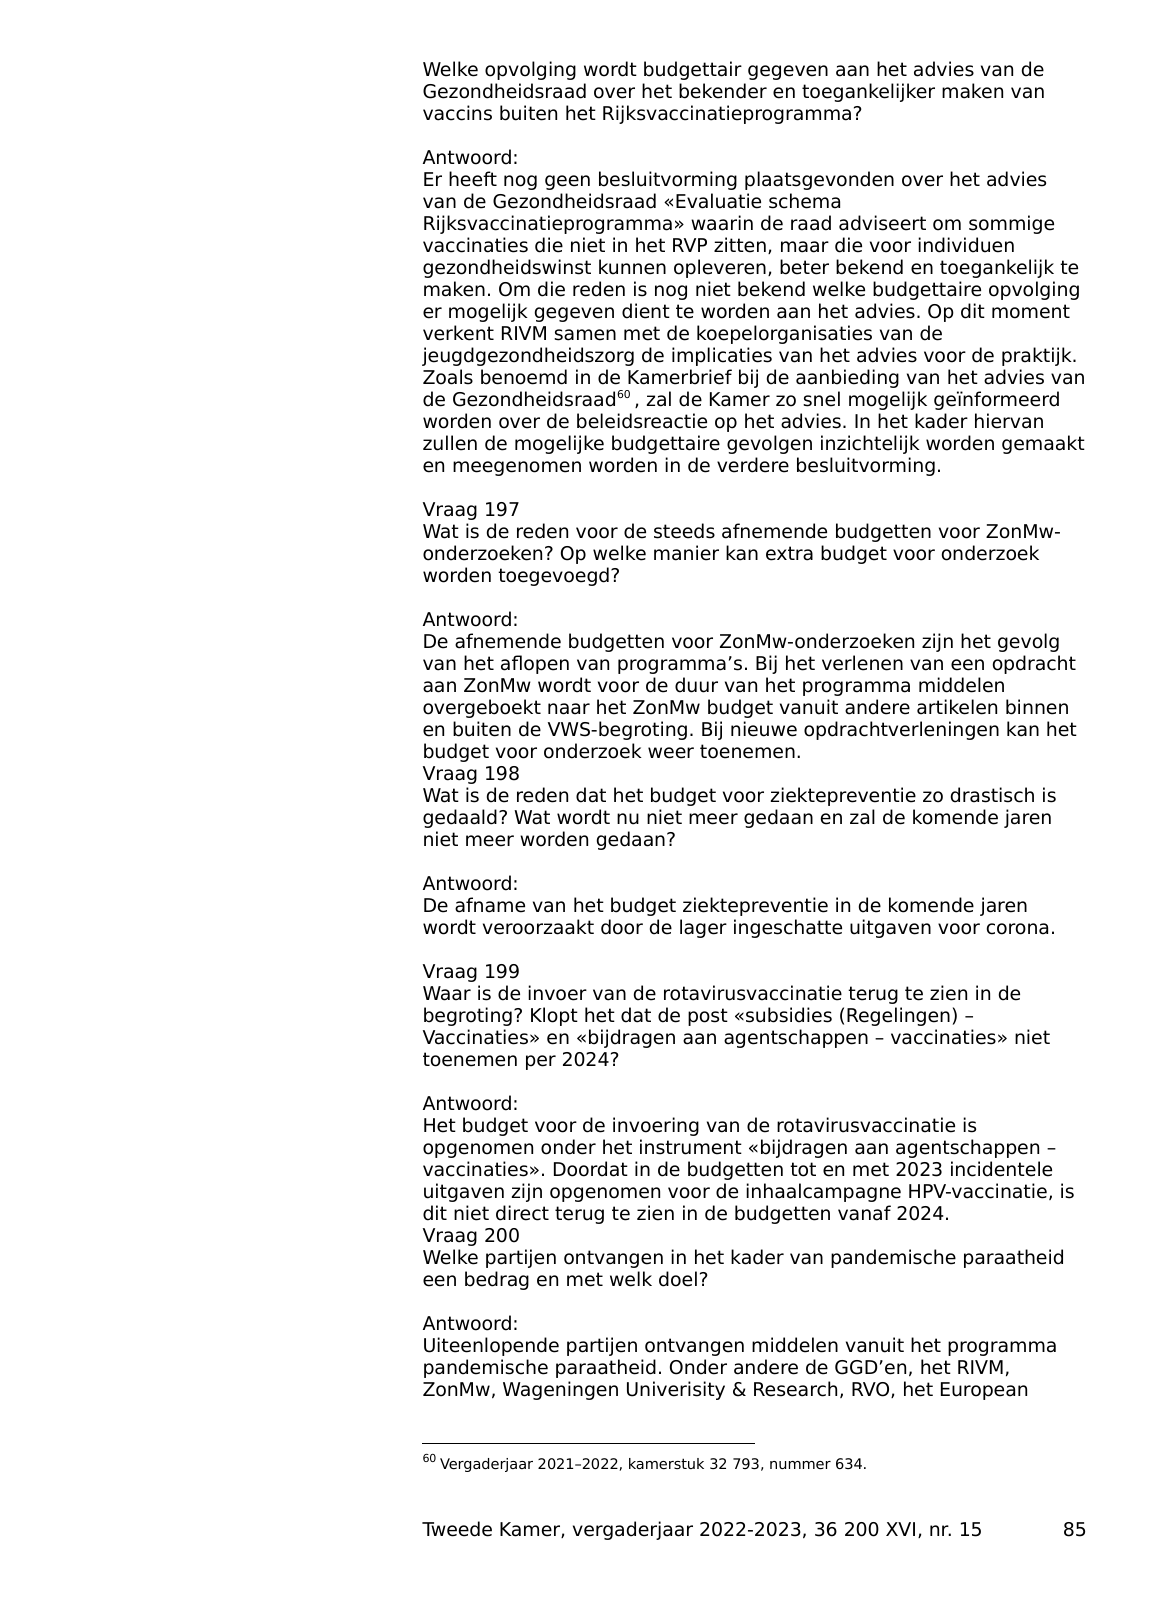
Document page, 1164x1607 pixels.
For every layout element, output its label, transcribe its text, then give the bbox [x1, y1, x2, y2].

text Welke partijen ontvangen in het kader van pandemische paraatheid een bedrag en met welk doel? [422, 1247, 1087, 1291]
text Wat is de reden voor de steeds afnemende budgetten voor ZonMw-onderzoeken? Op welke manier kan extra budget voor onderzoek worden toegevoegd? [422, 521, 1087, 587]
text Vraag 198 [422, 763, 1087, 785]
text Antwoord: [422, 873, 1087, 895]
text Uiteenlopende partijen ontvangen middelen vanuit het programma pandemische paraatheid. Onder andere de GGD’en, het RIVM, ZonMw, Wageningen Univerisity & Research, RVO, het European [422, 1335, 1087, 1401]
text Het budget voor de invoering van de rotavirusvaccinatie is opgenomen onder het instrument «bijdragen aan agentschappen – vaccinaties». Doordat in de budgetten tot en met 2023 incidentele uitgaven zijn opgenomen voor de inhaalcampagne HPV-vaccinatie, is dit niet direct terug te zien in de budgetten vanaf 2024. [422, 1115, 1087, 1225]
text Wat is de reden dat het budget voor ziektepreventie zo drastisch is gedaald? Wat wordt nu niet meer gedaan en zal de komende jaren niet meer worden gedaan? [422, 785, 1087, 851]
text Vraag 200 [422, 1225, 1087, 1247]
text De afnemende budgetten voor ZonMw-onderzoeken zijn het gevolg van het aflopen van programma’s. Bij het verlenen van een opdracht aan ZonMw wordt voor de duur van het programma middelen overgeboekt naar het ZonMw budget vanuit andere artikelen binnen en buiten de VWS-begroting. Bij nieuwe opdrachtverleningen kan het budget voor onderzoek weer toenemen. [422, 631, 1087, 763]
text Antwoord: [422, 147, 1087, 169]
text Welke opvolging wordt budgettair gegeven aan het advies van de Gezondheidsraad over het bekender en toegankelijker maken van vaccins buiten het Rijksvaccinatieprogramma? [422, 59, 1087, 125]
text Antwoord: [422, 1313, 1087, 1335]
text Vraag 197 [422, 499, 1087, 521]
text De afname van het budget ziektepreventie in de komende jaren wordt veroorzaakt door de lager ingeschatte uitgaven voor corona. [422, 895, 1087, 939]
text Er heeft nog geen besluitvorming plaatsgevonden over het advies van de Gezondheidsraad «Evaluatie schema Rijksvaccinatieprogramma» waarin de raad adviseert om sommige vaccinaties die niet in het RVP zitten, maar die voor individuen gezondheidswinst kunnen opleveren, beter bekend en toegankelijk te maken. Om die reden is nog niet bekend welke budgettaire opvolging er mogelijk gegeven dient te worden aan het advies. Op dit moment verkent RIVM samen met de koepelorganisaties van de jeugdgezondheidszorg de implicaties van het advies voor de praktijk. Zoals benoemd in de Kamerbrief bij de aanbieding van het advies van de Gezondheidsraad, zal de Kamer zo snel mogelijk geïnformeerd worden over de beleidsreactie op het advies. In het kader hiervan zullen de mogelijke budgettaire gevolgen inzichtelijk worden gemaakt en meegenomen worden in de verdere besluitvorming. [422, 169, 1087, 477]
text Antwoord: [422, 609, 1087, 631]
text Vraag 199 [422, 961, 1087, 983]
text Vergaderjaar 2021–2022, kamerstuk 32 793, nummer 634. [422, 1452, 1087, 1474]
text Waar is de invoer van de rotavirusvaccinatie terug te zien in de begroting? Klopt het dat de post «subsidies (Regelingen) – Vaccinaties» en «bijdragen aan agentschappen – vaccinaties» niet toenemen per 2024? [422, 983, 1087, 1071]
text Antwoord: [422, 1093, 1087, 1115]
